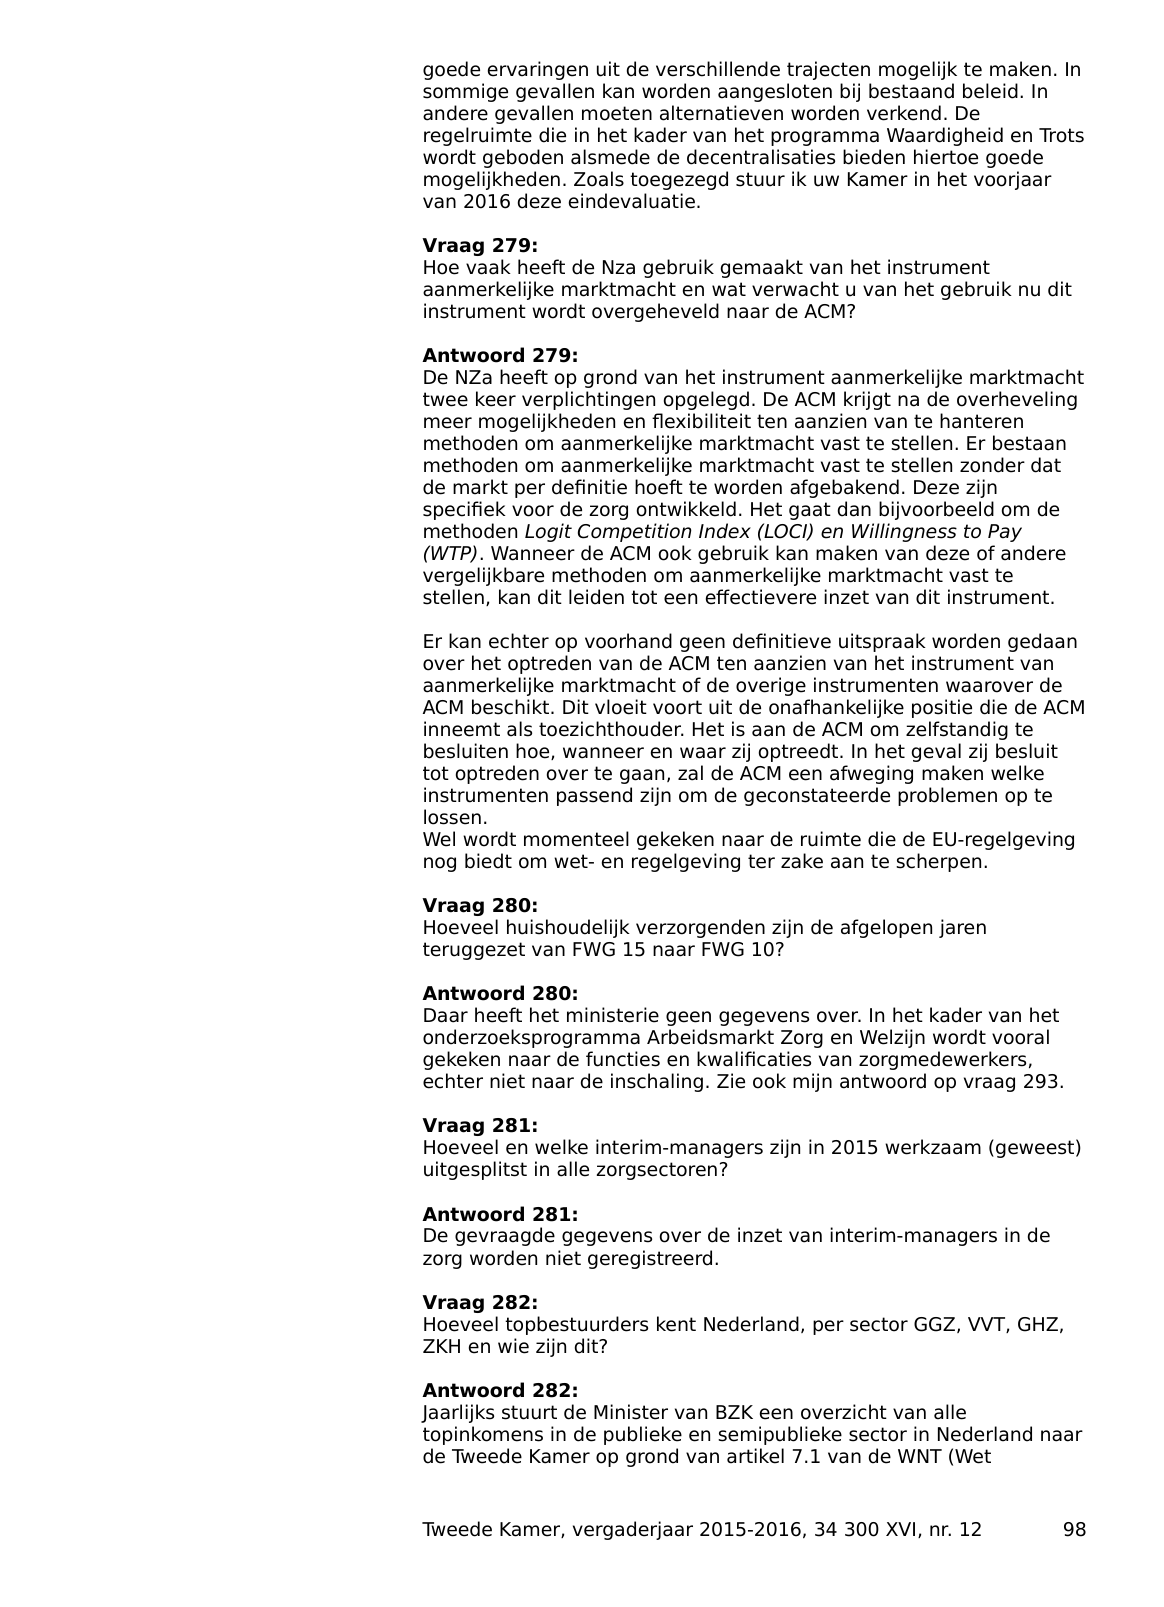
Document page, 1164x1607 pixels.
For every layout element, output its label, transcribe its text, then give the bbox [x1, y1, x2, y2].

text Jaarlijks stuurt de Minister van BZK een overzicht van alle topinkomens in de publieke en semipublieke sector in Nederland naar de Tweede Kamer op grond van artikel 7.1 van de WNT (Wet [422, 1402, 1087, 1468]
text goede ervaringen uit de verschillende trajecten mogelijk te maken. In sommige gevallen kan worden aangesloten bij bestaand beleid. In andere gevallen moeten alternatieven worden verkend. De regelruimte die in het kader van het programma Waardigheid en Trots wordt geboden alsmede de decentralisaties bieden hiertoe goede mogelijkheden. Zoals toegezegd stuur ik uw Kamer in het voorjaar van 2016 deze eindevaluatie. [422, 59, 1087, 213]
text Antwoord 282: [422, 1380, 1087, 1402]
text Antwoord 281: [422, 1203, 1087, 1225]
text Hoe vaak heeft de Nza gebruik gemaakt van het instrument aanmerkelijke marktmacht en wat verwacht u van het gebruik nu dit instrument wordt overgeheveld naar de ACM? [422, 257, 1087, 323]
text Daar heeft het ministerie geen gegevens over. In het kader van het onderzoeksprogramma Arbeidsmarkt Zorg en Welzijn wordt vooral gekeken naar de functies en kwalificaties van zorgmedewerkers, echter niet naar de inschaling. Zie ook mijn antwoord op vraag 293. [422, 1005, 1087, 1093]
text De gevraagde gegevens over de inzet van interim-managers in de zorg worden niet geregistreerd. [422, 1225, 1087, 1269]
text Hoeveel topbestuurders kent Nederland, per sector GGZ, VVT, GHZ, ZKH en wie zijn dit? [422, 1313, 1087, 1357]
text Antwoord 279: [422, 345, 1087, 367]
text Vraag 282: [422, 1292, 1087, 1313]
text Wel wordt momenteel gekeken naar de ruimte die de EU-regelgeving nog biedt om wet- en regelgeving ter zake aan te scherpen. [422, 829, 1087, 873]
text Hoeveel huishoudelijk verzorgenden zijn de afgelopen jaren teruggezet van FWG 15 naar FWG 10? [422, 917, 1087, 961]
text Vraag 280: [422, 895, 1087, 917]
text Vraag 279: [422, 235, 1087, 257]
text Er kan echter op voorhand geen definitieve uitspraak worden gedaan over het optreden van de ACM ten aanzien van het instrument van aanmerkelijke marktmacht of de overige instrumenten waarover de ACM beschikt. Dit vloeit voort uit de onafhankelijke positie die de ACM inneemt als toezichthouder. Het is aan de ACM om zelfstandig te besluiten hoe, wanneer en waar zij optreedt. In het geval zij besluit tot optreden over te gaan, zal de ACM een afweging maken welke instrumenten passend zijn om de geconstateerde problemen op te lossen. [422, 631, 1087, 829]
text De NZa heeft op grond van het instrument aanmerkelijke marktmacht twee keer verplichtingen opgelegd. De ACM krijgt na de overheveling meer mogelijkheden en flexibiliteit ten aanzien van te hanteren methoden om aanmerkelijke marktmacht vast te stellen. Er bestaan methoden om aanmerkelijke marktmacht vast te stellen zonder dat de markt per definitie hoeft te worden afgebakend. Deze zijn specifiek voor de zorg ontwikkeld. Het gaat dan bijvoorbeeld om de methoden Logit Competition Index (LOCI) en Willingness to Pay (WTP). Wanneer de ACM ook gebruik kan maken van deze of andere vergelijkbare methoden om aanmerkelijke marktmacht vast te stellen, kan dit leiden tot een effectievere inzet van dit instrument. [422, 367, 1087, 609]
text Vraag 281: [422, 1115, 1087, 1137]
text Antwoord 280: [422, 983, 1087, 1005]
text Hoeveel en welke interim-managers zijn in 2015 werkzaam (geweest) uitgesplitst in alle zorgsectoren? [422, 1137, 1087, 1181]
